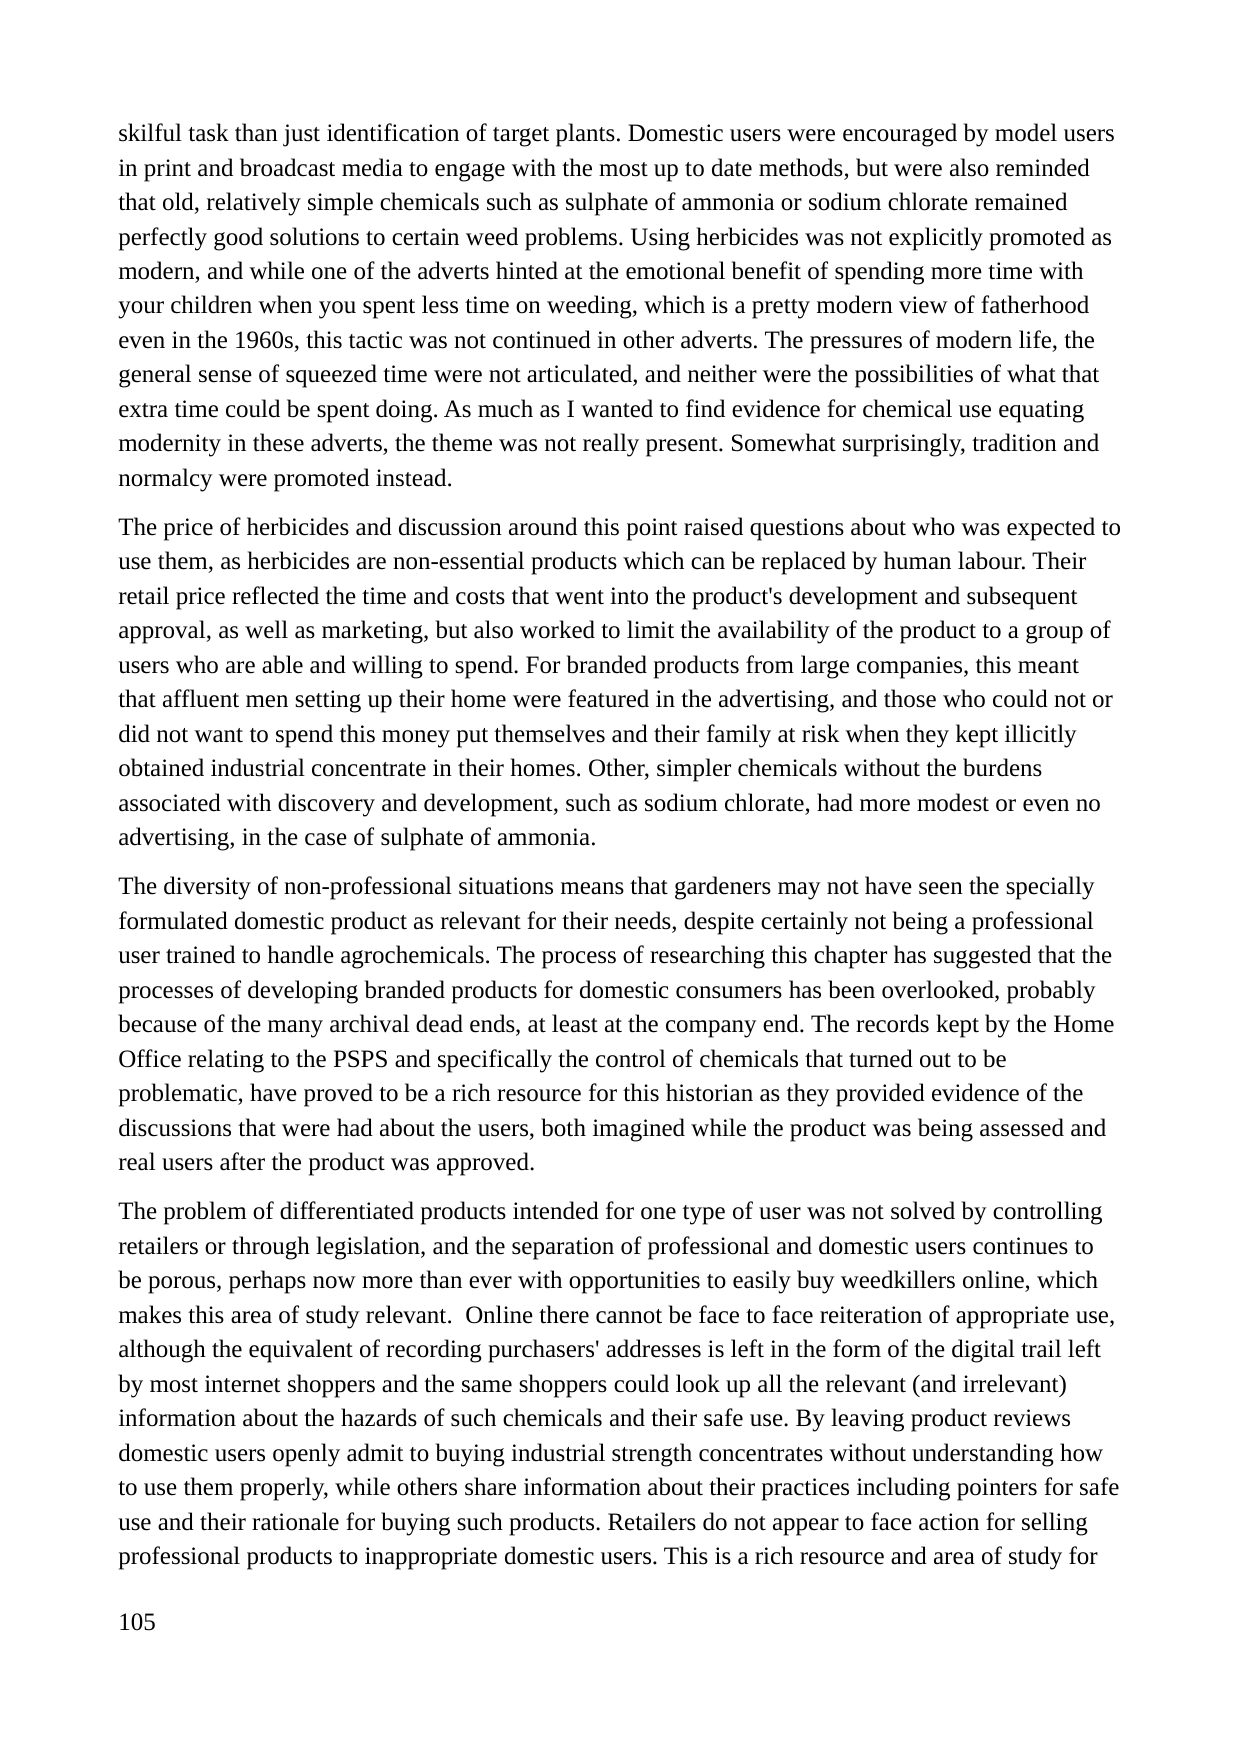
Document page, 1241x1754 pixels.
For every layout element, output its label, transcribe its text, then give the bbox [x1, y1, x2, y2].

text The diversity of non-professional situations means that gardeners may not have seen the specially formulated domestic product as relevant for their needs, despite certainly not being a professional user trained to handle agrochemicals. The process of researching this chapter has suggested that the processes of developing branded products for domestic consumers has been overlooked, probably because of the many archival dead ends, at least at the company end. The records kept by the Home Office relating to the PSPS and specifically the control of chemicals that turned out to be problematic, have proved to be a rich resource for this historian as they provided evidence of the discussions that were had about the users, both imagined while the product was being assessed and real users after the product was approved. [118, 871, 1122, 1176]
text skilful task than just identification of target plants. Domestic users were encouraged by model users in print and broadcast media to engage with the most up to date methods, but were also reminded that old, relatively simple chemicals such as sulphate of ammonia or sodium chlorate remained perfectly good solutions to certain weed problems. Using herbicides was not explicitly promoted as modern, and while one of the adverts hinted at the emotional benefit of spending more time with your children when you spent less time on weeding, which is a pretty modern view of fatherhood even in the 1960s, this tactic was not continued in other adverts. The pressures of modern life, the general sense of squeezed time were not articulated, and neither were the possibilities of what that extra time could be spent doing. As much as I wanted to find evidence for chemical use equating modernity in these adverts, the theme was not really present. Somewhat surprisingly, tradition and normalcy were promoted instead. [118, 118, 1122, 492]
text The price of herbicides and discussion around this point raised questions about who was expected to use them, as herbicides are non-essential products which can be replaced by human labour. Their retail price reflected the time and costs that went into the product's development and subsequent approval, as well as marketing, but also worked to limit the availability of the product to a group of users who are able and willing to spend. For branded products from large companies, this meant that affluent men setting up their home were featured in the advertising, and those who could not or did not want to spend this money put themselves and their family at risk when they kept illicitly obtained industrial concentrate in their homes. Other, simpler chemicals without the burdens associated with discovery and development, such as sodium chlorate, had more modest or even no advertising, in the case of sulphate of ammonia. [118, 512, 1122, 851]
text The problem of differentiated products intended for one type of user was not solved by controlling retailers or through legislation, and the separation of professional and domestic users continues to be porous, perhaps now more than ever with opportunities to easily buy weedkillers online, which makes this area of study relevant. Online there cannot be face to face reiteration of appropriate use, although the equivalent of recording purchasers' addresses is left in the form of the digital trail left by most internet shoppers and the same shoppers could look up all the relevant (and irrelevant) information about the hazards of such chemicals and their safe use. By leaving product reviews domestic users openly admit to buying industrial strength concentrates without understanding how to use them properly, while others share information about their practices including pointers for safe use and their rationale for buying such products. Retailers do not appear to face action for selling professional products to inappropriate domestic users. This is a rich resource and area of study for [118, 1196, 1122, 1570]
